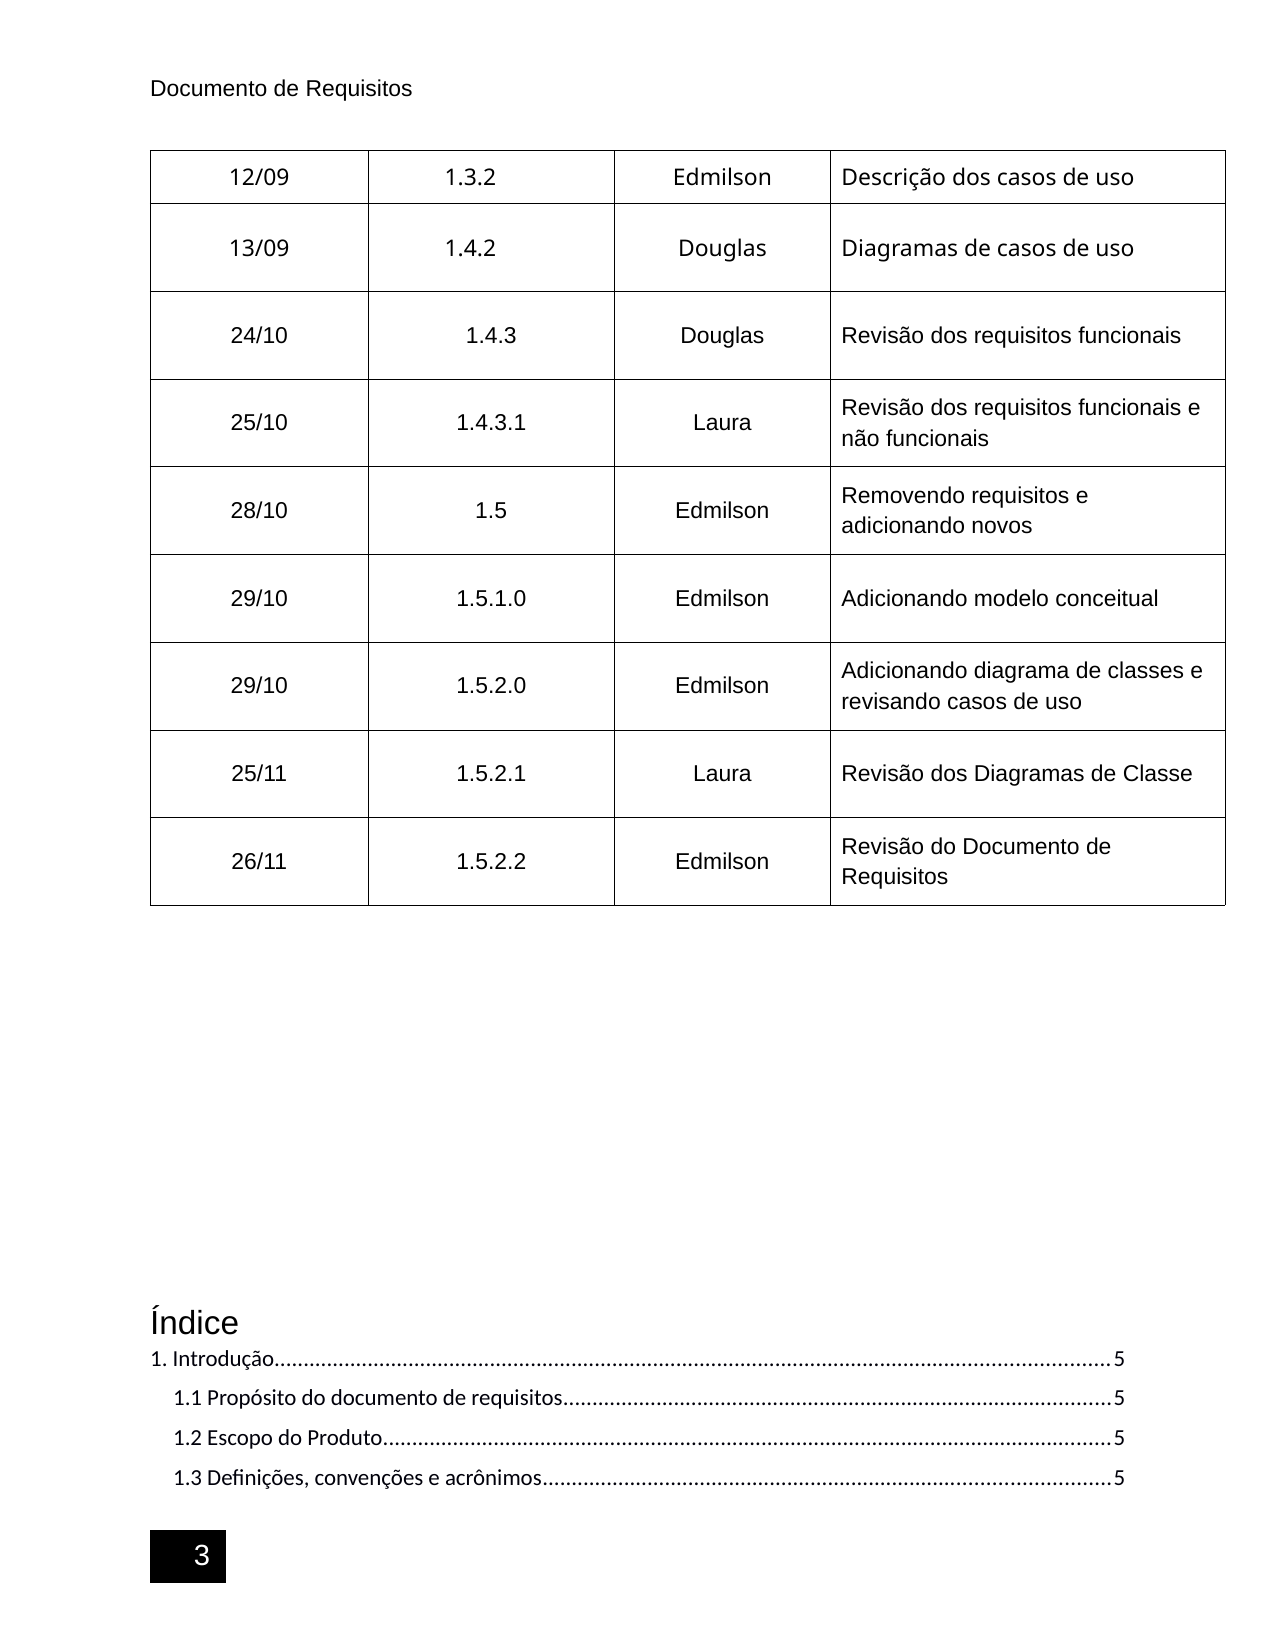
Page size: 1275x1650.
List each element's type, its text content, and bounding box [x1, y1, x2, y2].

table_cell Laura [615, 731, 830, 817]
table_cell 24/10 [151, 292, 368, 379]
table_cell Descrição dos casos de uso [831, 151, 1225, 203]
table_cell 1.3.2 [369, 151, 614, 203]
table_cell 25/11 [151, 731, 368, 817]
table_cell 1.5.2.2 [369, 818, 614, 905]
table_cell 26/11 [151, 818, 368, 905]
table_cell Revisão dos Diagramas de Classe [831, 731, 1225, 817]
table_cell 1.4.3 [369, 292, 614, 379]
table_cell 1.4.2 [369, 204, 614, 291]
table_cell Edmilson [615, 643, 830, 729]
subtitle Índice [150, 1303, 1125, 1342]
table_cell 1.5.2.1 [369, 731, 614, 817]
table_cell 1.4.3.1 [369, 380, 614, 466]
table_cell 1.5.2.0 [369, 643, 614, 729]
table_cell 29/10 [151, 555, 368, 642]
table_cell Revisão dos requisitos funcionais [831, 292, 1225, 379]
table_cell Laura [615, 380, 830, 466]
table_cell Edmilson [615, 467, 830, 554]
text 1.3 Definições, convenções e acrônimos 5 [173, 1463, 1125, 1491]
table_cell Douglas [615, 204, 830, 291]
table_cell 13/09 [151, 204, 368, 291]
table_cell Adicionando modelo conceitual [831, 555, 1225, 642]
table_cell Douglas [615, 292, 830, 379]
table_cell Edmilson [615, 151, 830, 203]
table_cell 1.5 [369, 467, 614, 554]
table_cell Removendo requisitos e adicionando novos [831, 467, 1225, 554]
table_cell Revisão do Documento de Requisitos [831, 818, 1225, 905]
table_cell Adicionando diagrama de classes e revisando casos de uso [831, 643, 1225, 729]
table_cell Edmilson [615, 555, 830, 642]
text 1.1 Propósito do documento de requisitos 5 [173, 1383, 1125, 1411]
table_cell 12/09 [151, 151, 368, 203]
table_cell 28/10 [151, 467, 368, 554]
table_cell Diagramas de casos de uso [831, 204, 1225, 291]
text 1. Introdução 5 [150, 1344, 1125, 1372]
table_cell Revisão dos requisitos funcionais e não funcionais [831, 380, 1225, 466]
table_cell 25/10 [151, 380, 368, 466]
table_cell Edmilson [615, 818, 830, 905]
table_cell 29/10 [151, 643, 368, 729]
table_cell 1.5.1.0 [369, 555, 614, 642]
text 1.2 Escopo do Produto 5 [173, 1423, 1125, 1451]
